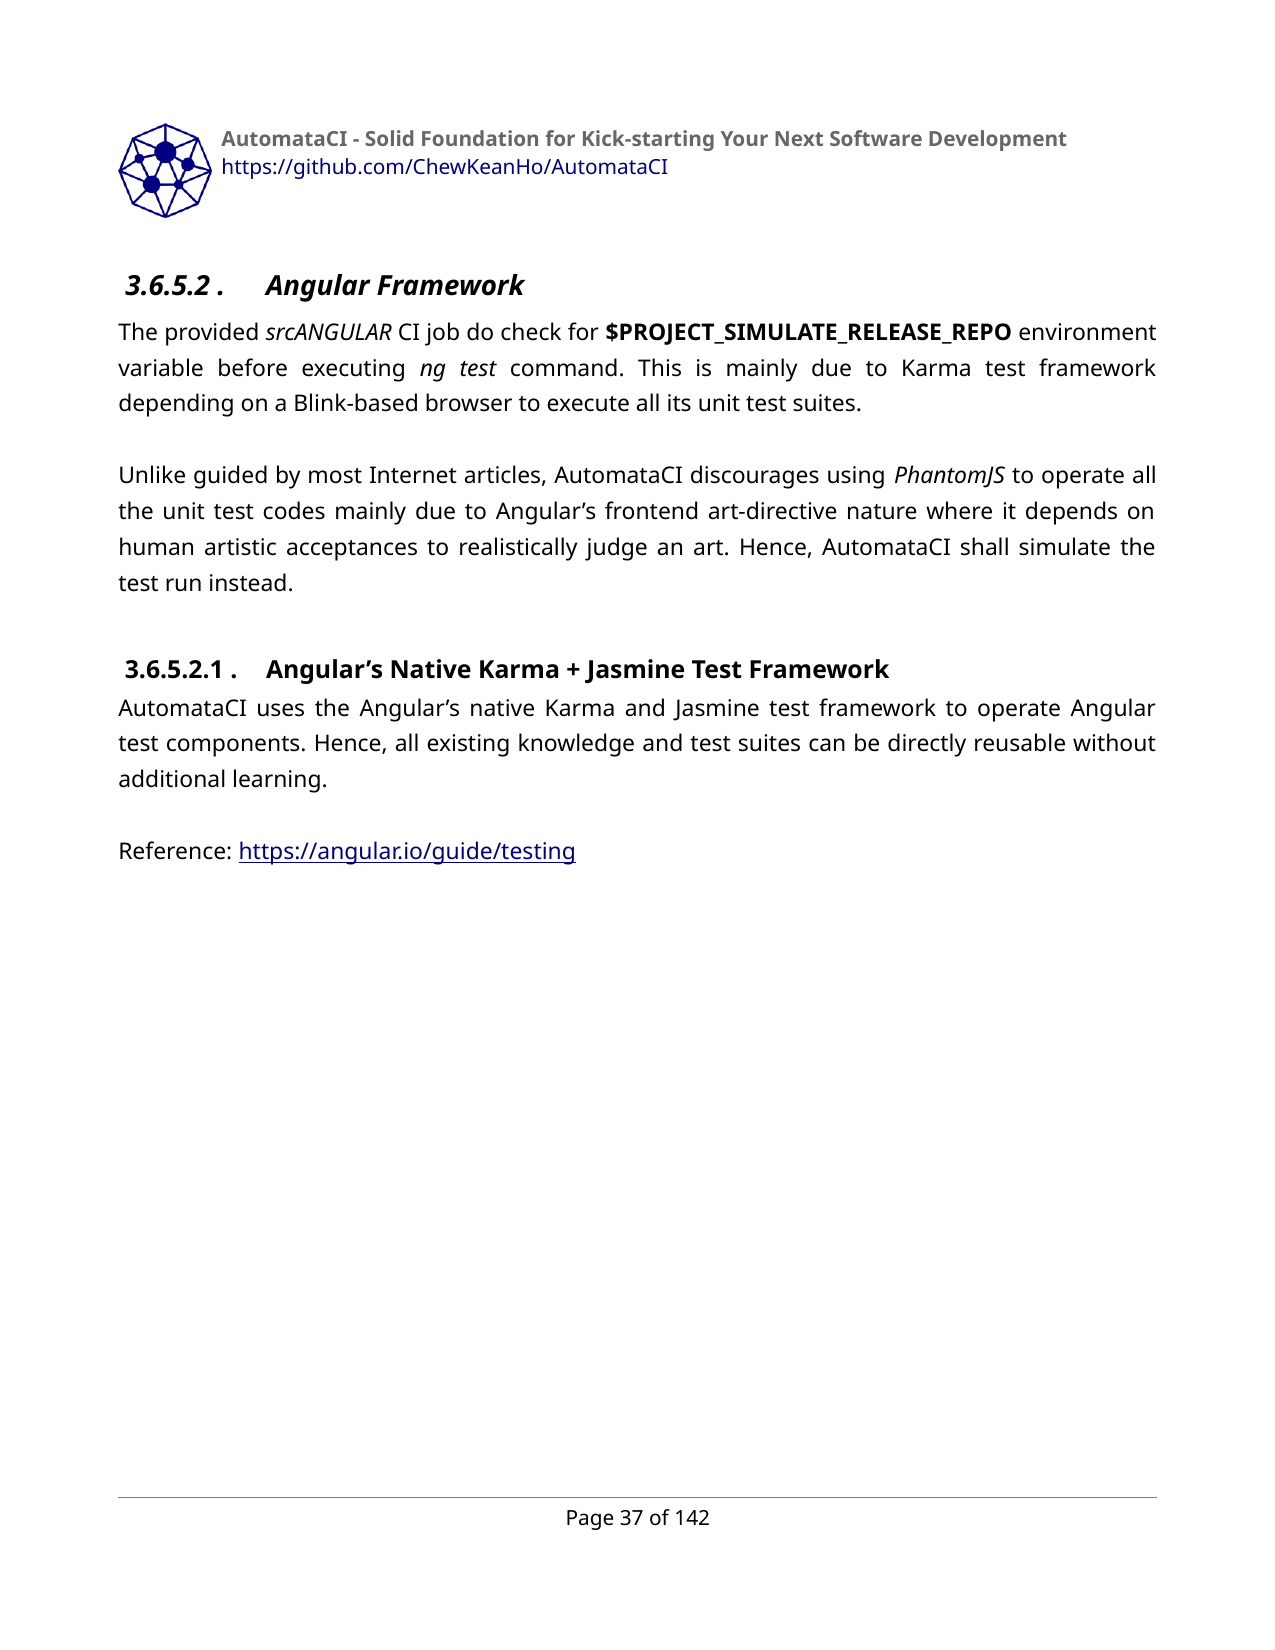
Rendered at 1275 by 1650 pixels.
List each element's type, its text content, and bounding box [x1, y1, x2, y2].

subtitle Angular Framework [118, 265, 1157, 303]
subtitle Angular’s Native Karma + Jasmine Test Framework [118, 651, 1157, 685]
text Reference: https://angular.io/guide/testing [118, 835, 1157, 866]
text AutomataCI uses the Angular’s native Karma and Jasmine test framework to operate Angular test components. Hence, all existing knowledge and test suites can be directly reusable without additional learning. [118, 691, 1157, 794]
picture [118, 123, 212, 218]
text Unlike guided by most Internet articles, AutomataCI discourages using PhantomJS to operate all the unit test codes mainly due to Angular’s frontend art-directive nature where it depends on human artistic acceptances to realistically judge an art. Hence, AutomataCI shall simulate the test run instead. [118, 459, 1157, 598]
text The provided srcANGULAR CI job do check for $PROJECT_SIMULATE_RELEASE_REPO environment variable before executing ng test command. This is mainly due to Karma test framework depending on a Blink-based browser to execute all its unit test suites. [118, 316, 1157, 419]
